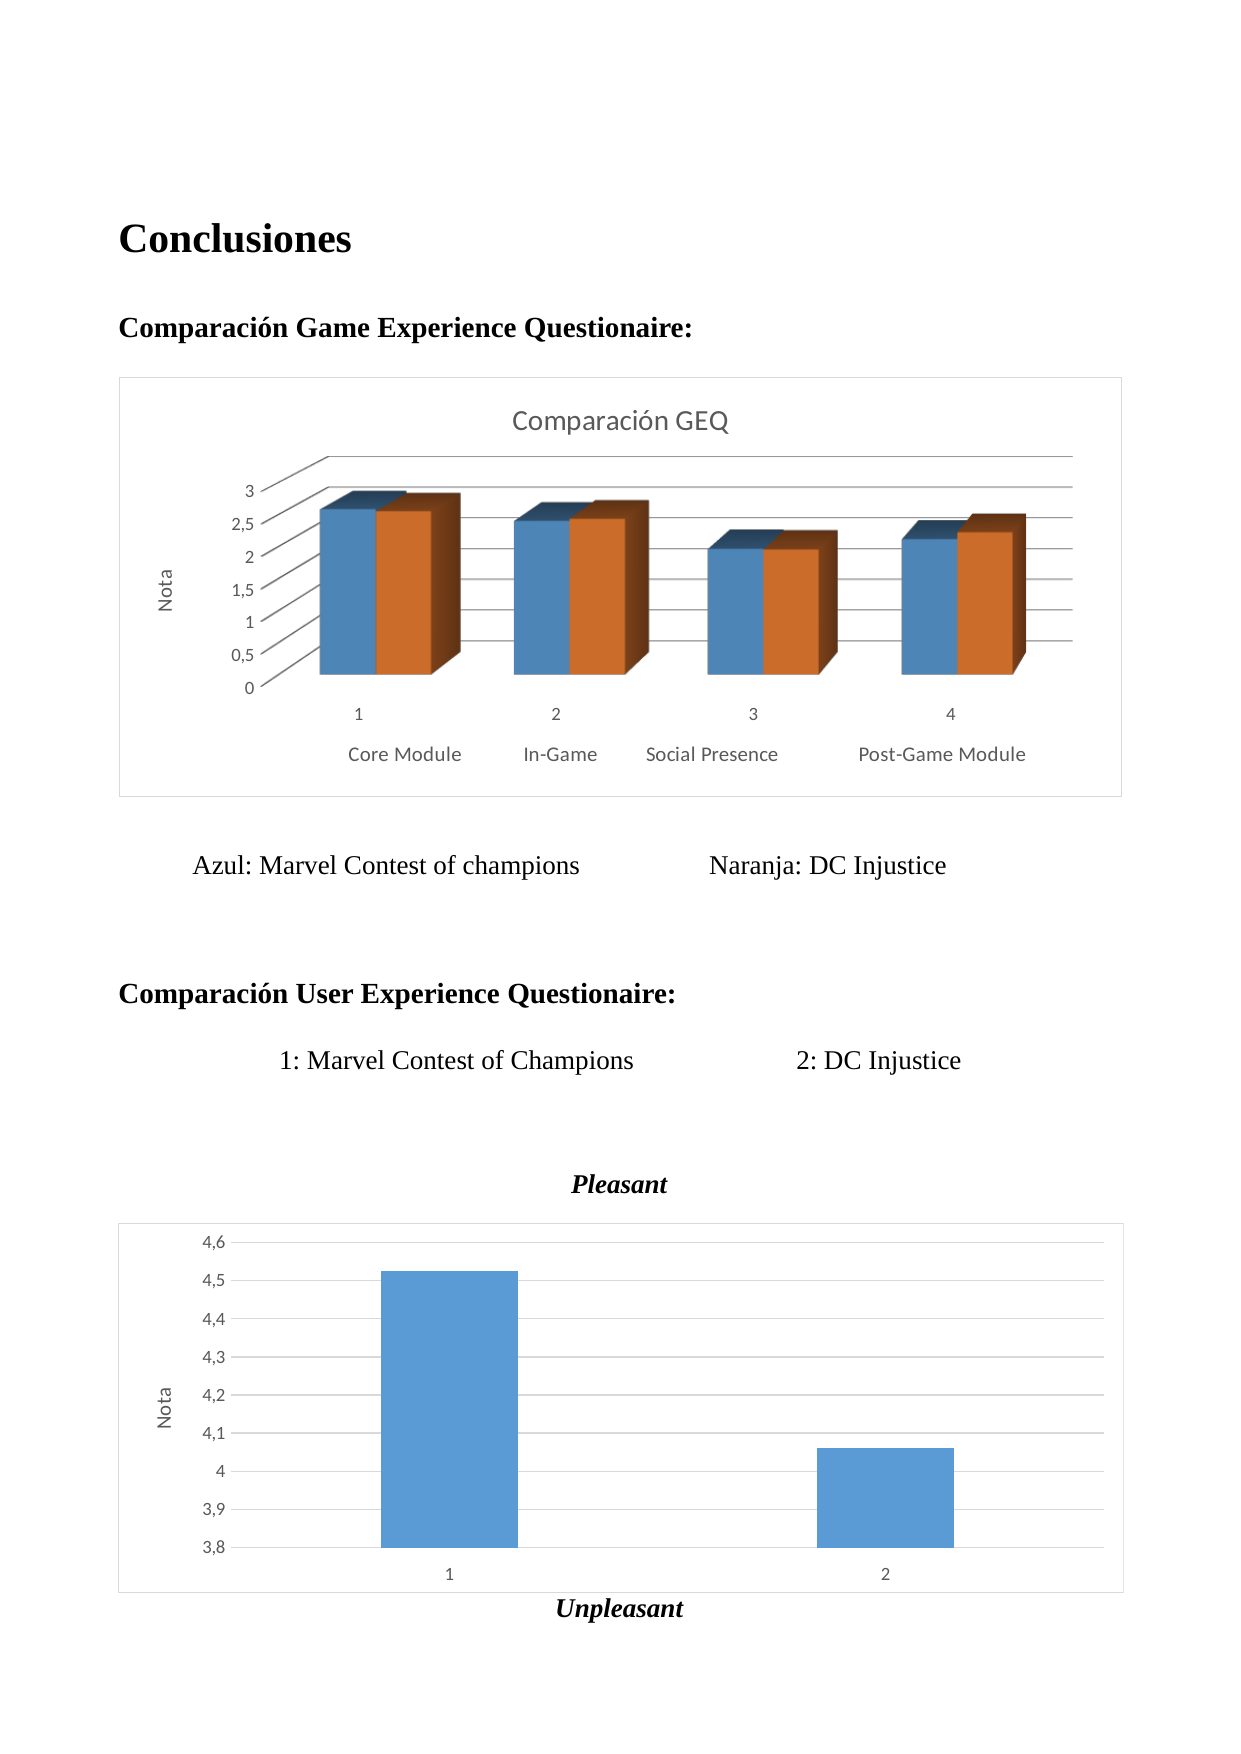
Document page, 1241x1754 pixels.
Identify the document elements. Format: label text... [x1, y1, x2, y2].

text Pleasant [118, 1168, 1122, 1199]
text Conclusiones [118, 214, 1122, 262]
text Azul: Marvel Contest of champions Naranja: DC Injustice [118, 849, 1122, 880]
text Unpleasant [118, 1593, 1122, 1624]
text Comparación Game Experience Questionaire: [118, 310, 1122, 343]
text 1: Marvel Contest of Champions 2: DC Injustice [118, 1044, 1122, 1075]
text Comparación User Experience Questionaire: [118, 977, 1122, 1010]
